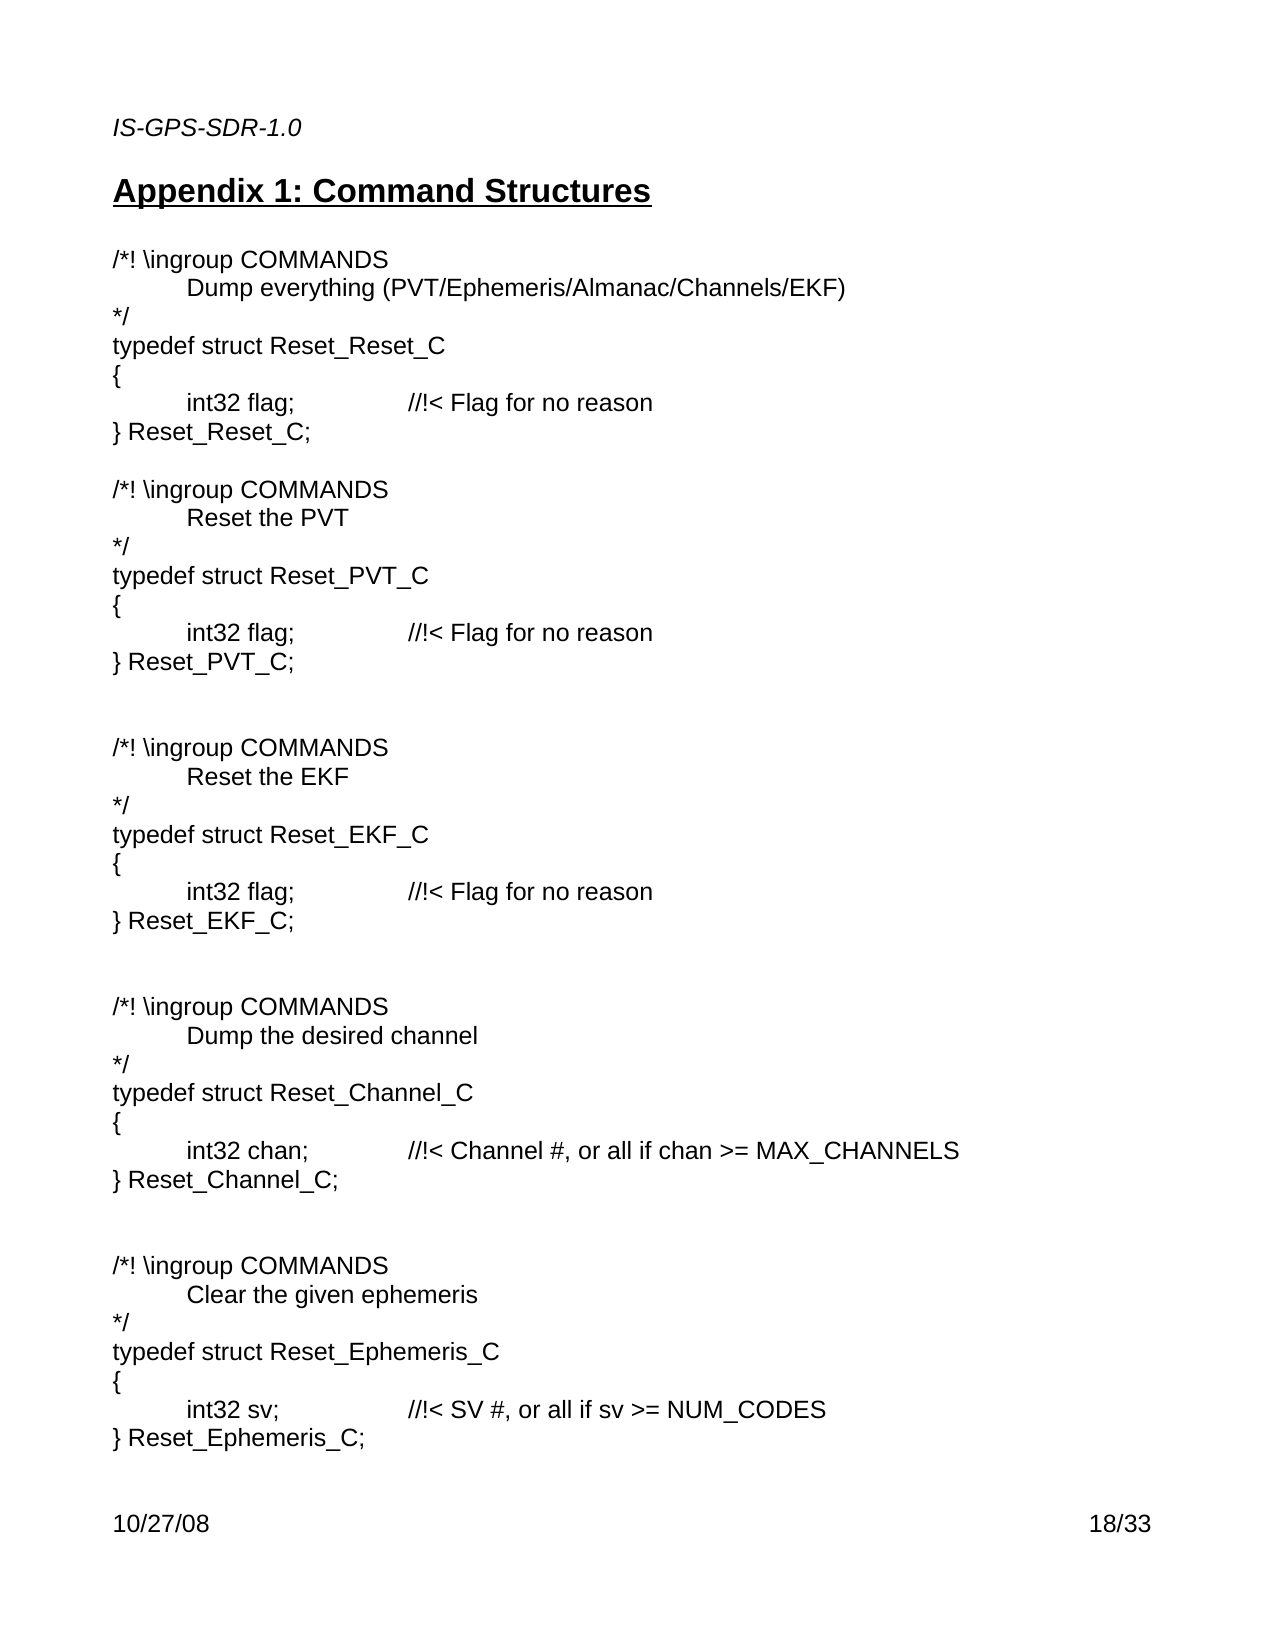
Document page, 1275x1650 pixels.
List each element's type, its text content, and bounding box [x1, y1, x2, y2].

text /*! \ingroup COMMANDS [112, 992, 1162, 1021]
text /*! \ingroup COMMANDS [112, 245, 1162, 273]
text } Reset_Reset_C; [112, 417, 1162, 446]
text typedef struct Reset_Ephemeris_C [112, 1337, 1162, 1366]
text typedef struct Reset_PVT_C [112, 561, 1162, 590]
text typedef struct Reset_Channel_C [112, 1078, 1162, 1107]
text } Reset_Ephemeris_C; [112, 1423, 1162, 1452]
text int32 sv; //!< SV #, or all if sv >= NUM_CODES [112, 1395, 1162, 1423]
text } Reset_Channel_C; [112, 1165, 1162, 1193]
text */ [112, 302, 1162, 331]
text { [112, 590, 1162, 618]
text Dump the desired channel [112, 1021, 1162, 1050]
text */ [112, 791, 1162, 820]
text /*! \ingroup COMMANDS [112, 733, 1162, 762]
text /*! \ingroup COMMANDS [112, 475, 1162, 503]
text int32 chan; //!< Channel #, or all if chan >= MAX_CHANNELS [112, 1136, 1162, 1165]
text typedef struct Reset_EKF_C [112, 820, 1162, 848]
text */ [112, 1308, 1162, 1337]
text typedef struct Reset_Reset_C [112, 331, 1162, 360]
text Reset the EKF [112, 762, 1162, 791]
text int32 flag; //!< Flag for no reason [112, 618, 1162, 647]
text { [112, 360, 1162, 388]
text int32 flag; //!< Flag for no reason [112, 877, 1162, 906]
text Clear the given ephemeris [112, 1280, 1162, 1308]
subtitle Appendix 1: Command Structures [112, 171, 1162, 210]
text */ [112, 532, 1162, 561]
text { [112, 1366, 1162, 1395]
text */ [112, 1050, 1162, 1078]
text { [112, 848, 1162, 877]
text } Reset_PVT_C; [112, 647, 1162, 676]
text int32 flag; //!< Flag for no reason [112, 388, 1162, 417]
text { [112, 1107, 1162, 1136]
text Dump everything (PVT/Ephemeris/Almanac/Channels/EKF) [112, 273, 1162, 302]
text /*! \ingroup COMMANDS [112, 1251, 1162, 1280]
text Reset the PVT [112, 503, 1162, 532]
text } Reset_EKF_C; [112, 906, 1162, 935]
